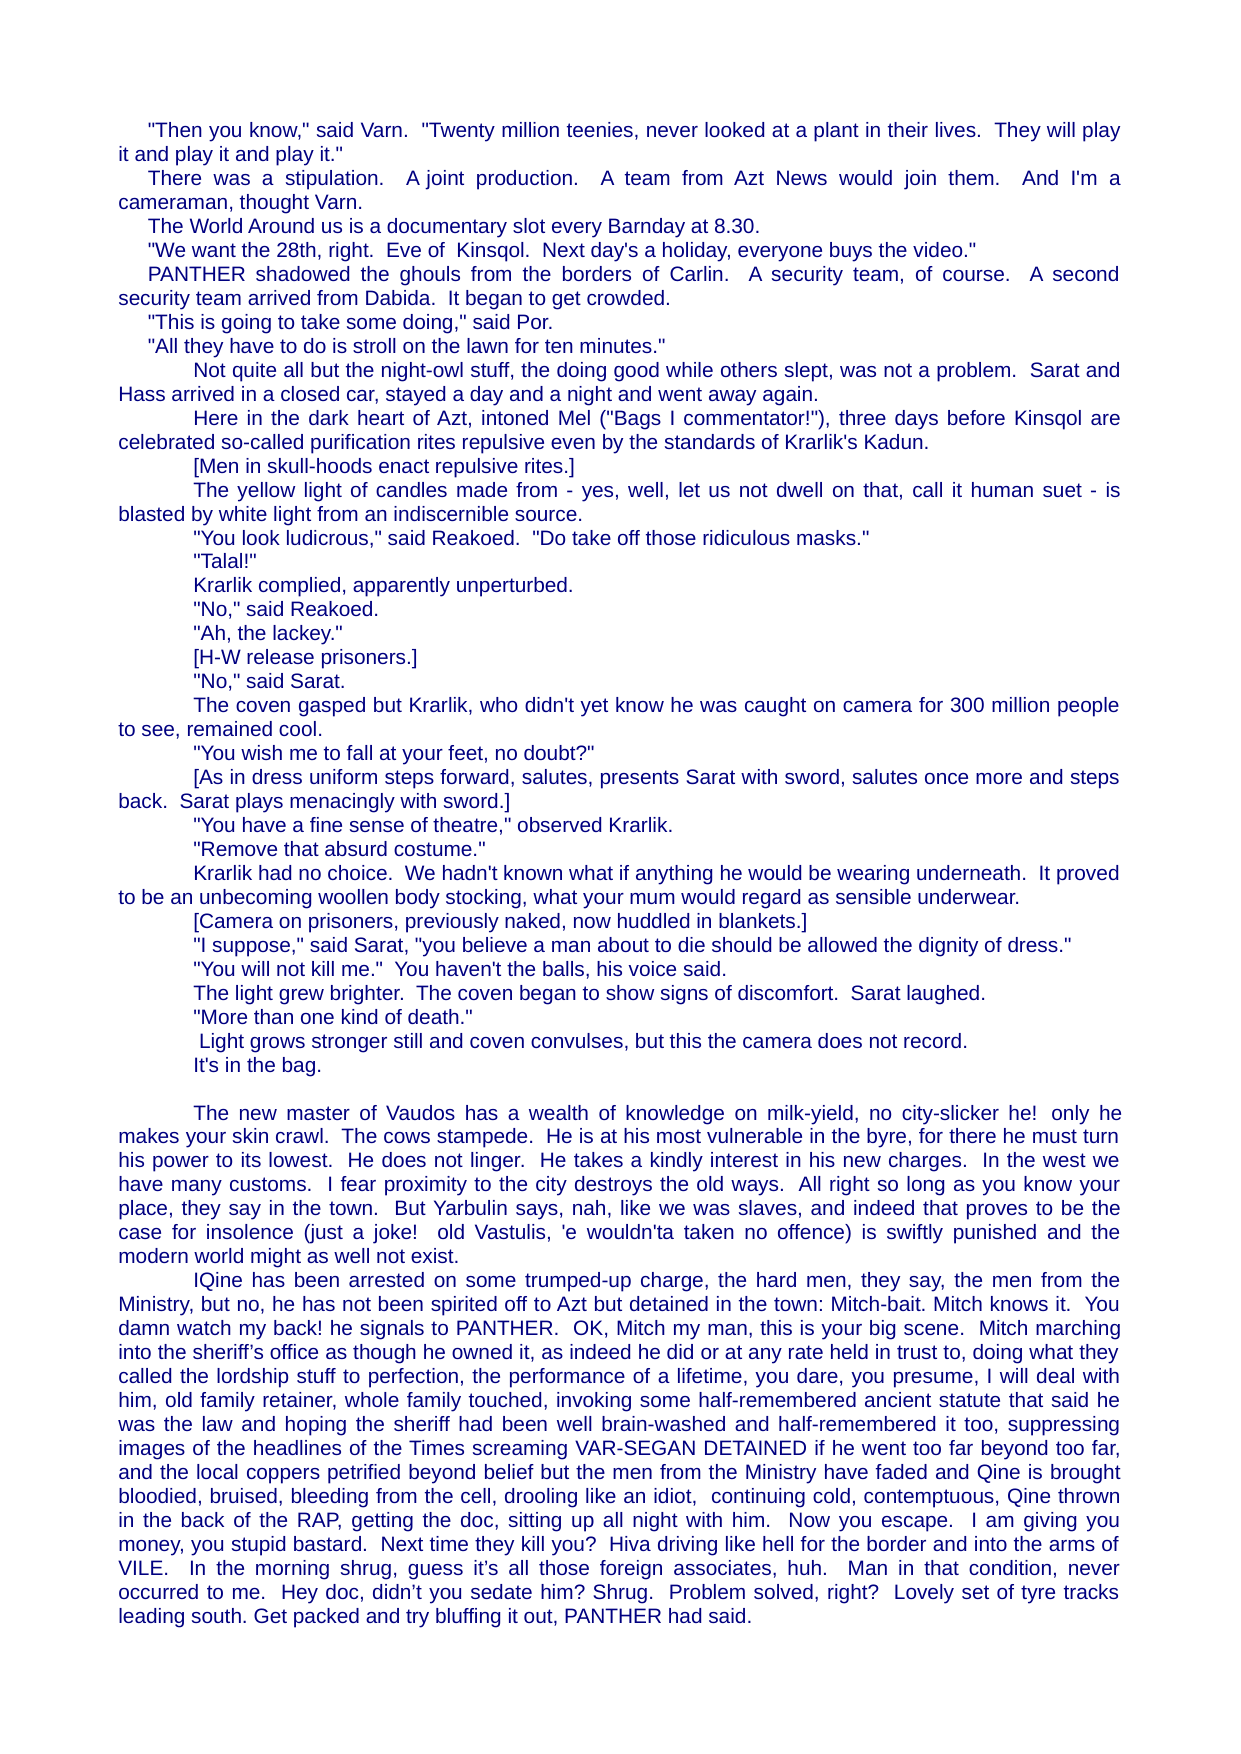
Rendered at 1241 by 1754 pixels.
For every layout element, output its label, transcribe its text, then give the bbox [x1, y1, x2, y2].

text "Talal!" [118, 549, 1122, 573]
text Here in the dark heart of Azt, intoned Mel ("Bags I commentator!"), three days before Kinsqol are celebrated so-called purification rites repulsive even by the standards of Krarlik's Kadun. [118, 406, 1122, 453]
text "No," said Reakoed. [118, 597, 1122, 621]
text The light grew brighter. The coven began to show signs of discomfort. Sarat laughed. [118, 981, 1122, 1004]
text "You wish me to fall at your feet, no doubt?" [118, 741, 1122, 765]
text The new master of Vaudos has a wealth of knowledge on milk-yield, no city-slicker he! only he makes your skin crawl. The cows stampede. He is at his most vulnerable in the byre, for there he must turn his power to its lowest. He does not linger. He takes a kindly interest in his new charges. In the west we have many customs. I fear proximity to the city destroys the old ways. All right so long as you know your place, they say in the town. But Yarbulin says, nah, like we was slaves, and indeed that proves to be the case for insolence (just a joke! old Vastulis, 'e wouldn'ta taken no offence) is swiftly punished and the modern world might as well not exist. [118, 1100, 1122, 1268]
text The World Around us is a documentary slot every Barnday at 8.30. [118, 214, 1122, 238]
text "No," said Sarat. [118, 669, 1122, 693]
text "Ah, the lackey." [118, 621, 1122, 645]
text Not quite all but the night-owl stuff, the doing good while others slept, was not a problem. Sarat and Hass arrived in a closed car, stayed a day and a night and went away again. [118, 358, 1122, 406]
text IQine has been arrested on some trumped-up charge, the hard men, they say, the men from the Ministry, but no, he has not been spirited off to Azt but detained in the town: Mitch-bait. Mitch knows it. You damn watch my back! he signals to PANTHER. OK, Mitch my man, this is your big scene. Mitch marching into the sheriff’s office as though he owned it, as indeed he did or at any rate held in trust to, doing what they called the lordship stuff to perfection, the performance of a lifetime, you dare, you presume, I will deal with him, old family retainer, whole family touched, invoking some half-remembered ancient statute that said he was the law and hoping the sheriff had been well brain-washed and half-remembered it too, suppressing images of the headlines of the Times screaming VAR-SEGAN DETAINED if he went too far beyond too far, and the local coppers petrified beyond belief but the men from the Ministry have faded and Qine is brought bloodied, bruised, bleeding from the cell, drooling like an idiot, continuing cold, contemptuous, Qine thrown in the back of the RAP, getting the doc, sitting up all night with him. Now you escape. I am giving you money, you stupid bastard. Next time they kill you? Hiva driving like hell for the border and into the arms of VILE. In the morning shrug, guess it’s all those foreign associates, huh. Man in that condition, never occurred to me. Hey doc, didn’t you sedate him? Shrug. Problem solved, right? Lovely set of tyre tracks leading south. Get packed and try bluffing it out, PANTHER had said. [118, 1268, 1122, 1627]
text [Men in skull-hoods enact repulsive rites.] [118, 453, 1122, 477]
text [As in dress uniform steps forward, salutes, presents Sarat with sword, salutes once more and steps back. Sarat plays menacingly with sword.] [118, 765, 1122, 813]
text There was a stipulation. A joint production. A team from Azt News would join them. And I'm a cameraman, thought Varn. [118, 166, 1122, 214]
text "I suppose," said Sarat, "you believe a man about to die should be allowed the dignity of dress." [118, 933, 1122, 957]
text "We want the 28th, right. Eve of Kinsqol. Next day's a holiday, everyone buys the video." [118, 238, 1122, 262]
text "You look ludicrous," said Reakoed. "Do take off those ridiculous masks." [118, 525, 1122, 549]
text It's in the bag. [118, 1052, 1122, 1076]
text "You have a fine sense of theatre," observed Krarlik. [118, 813, 1122, 837]
text PANTHER shadowed the ghouls from the borders of Carlin. A security team, of course. A second security team arrived from Dabida. It began to get crowded. [118, 262, 1122, 310]
text "More than one kind of death." [118, 1004, 1122, 1028]
text "Then you know," said Varn. "Twenty million teenies, never looked at a plant in their lives. They will play it and play it and play it." [118, 118, 1122, 166]
text "This is going to take some doing," said Por. [118, 310, 1122, 334]
text [H-W release prisoners.] [118, 645, 1122, 669]
text "Remove that absurd costume." [118, 837, 1122, 861]
text Krarlik had no choice. We hadn't known what if anything he would be wearing underneath. It proved to be an unbecoming woollen body stocking, what your mum would regard as sensible underwear. [118, 861, 1122, 909]
text "You will not kill me." You haven't the balls, his voice said. [118, 957, 1122, 981]
text Light grows stronger still and coven convulses, but this the camera does not record. [118, 1028, 1122, 1052]
text "All they have to do is stroll on the lawn for ten minutes." [118, 334, 1122, 358]
text The yellow light of candles made from - yes, well, let us not dwell on that, call it human suet - is blasted by white light from an indiscernible source. [118, 477, 1122, 525]
text [Camera on prisoners, previously naked, now huddled in blankets.] [118, 909, 1122, 933]
text The coven gasped but Krarlik, who didn't yet know he was caught on camera for 300 million people to see, remained cool. [118, 693, 1122, 741]
text Krarlik complied, apparently unperturbed. [118, 573, 1122, 597]
